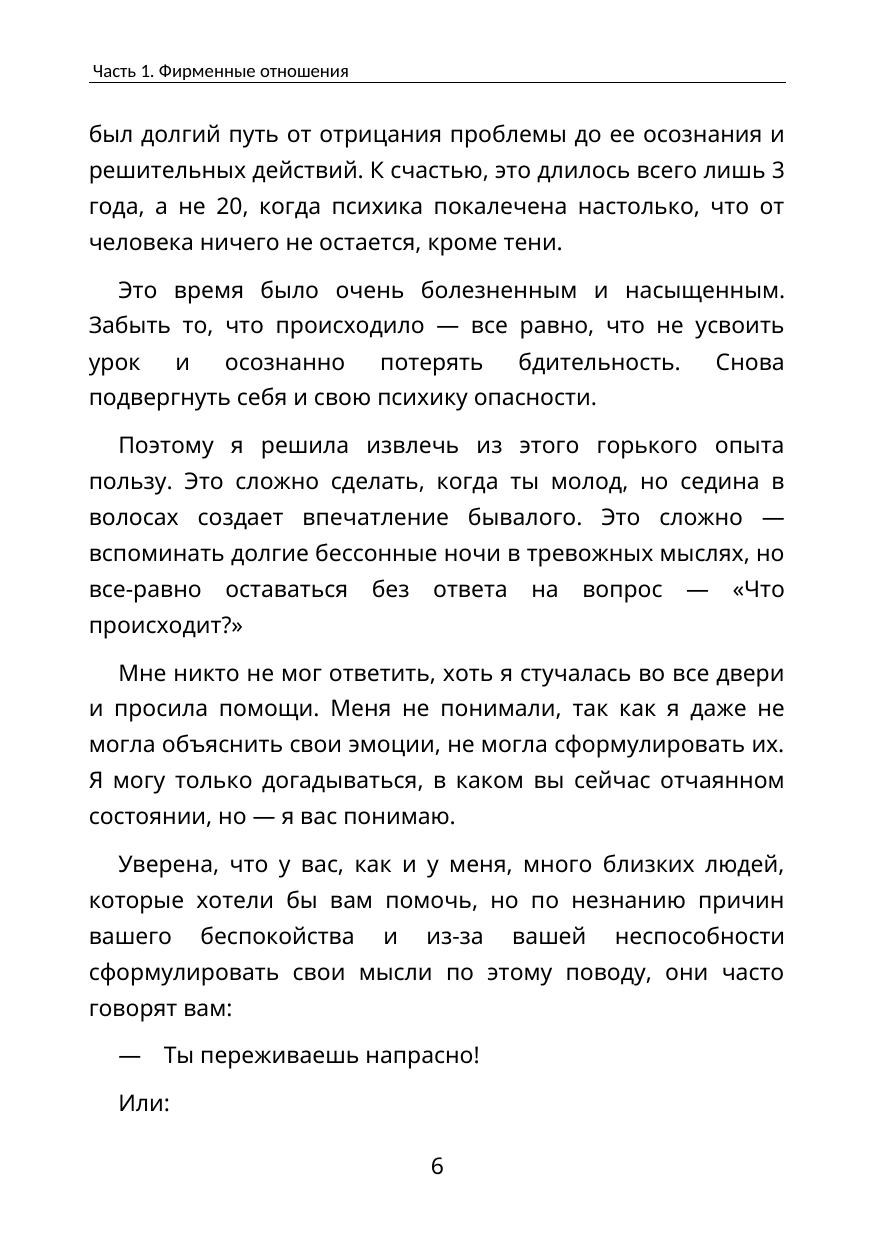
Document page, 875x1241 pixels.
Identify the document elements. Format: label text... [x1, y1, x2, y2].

text Мне никто не мог ответить, хоть я стучалась во все двери и просила помощи. Меня не понимали, так как я даже не могла объяснить свои эмоции, не могла сформулировать их. Я могу только догадываться, в каком вы сейчас отчаянном состоянии, но — я вас понимаю. [88, 656, 786, 831]
text Это время было очень болезненным и насыщенным. Забыть то, что происходило — все равно, что не усвоить урок и осознанно потерять бдительность. Снова подвергнуть себя и свою психику опасности. [88, 273, 786, 413]
text был долгий путь от отрицания проблемы до ее осознания и решительных действий. К счастью, это длилось всего лишь 3 года, а не 20, когда психика покалечена настолько, что от человека ничего не остается, кроме тени. [88, 118, 786, 257]
list Ты переживаешь напрасно! [88, 1039, 786, 1071]
text Или: [88, 1087, 786, 1118]
text Уверена, что у вас, как и у меня, много близких людей, которые хотели бы вам помочь, но по незнанию причин вашего беспокойства и из-за вашей неспособности сформулировать свои мысли по этому поводу, они часто говорят вам: [88, 848, 786, 1023]
text Поэтому я решила извлечь из этого горького опыта пользу. Это сложно сделать, когда ты молод, но седина в волосах создает впечатление бывалого. Это сложно — вспоминать долгие бессонные ночи в тревожных мыслях, но все-равно оставаться без ответа на вопрос — «Что происходит?» [88, 429, 786, 640]
